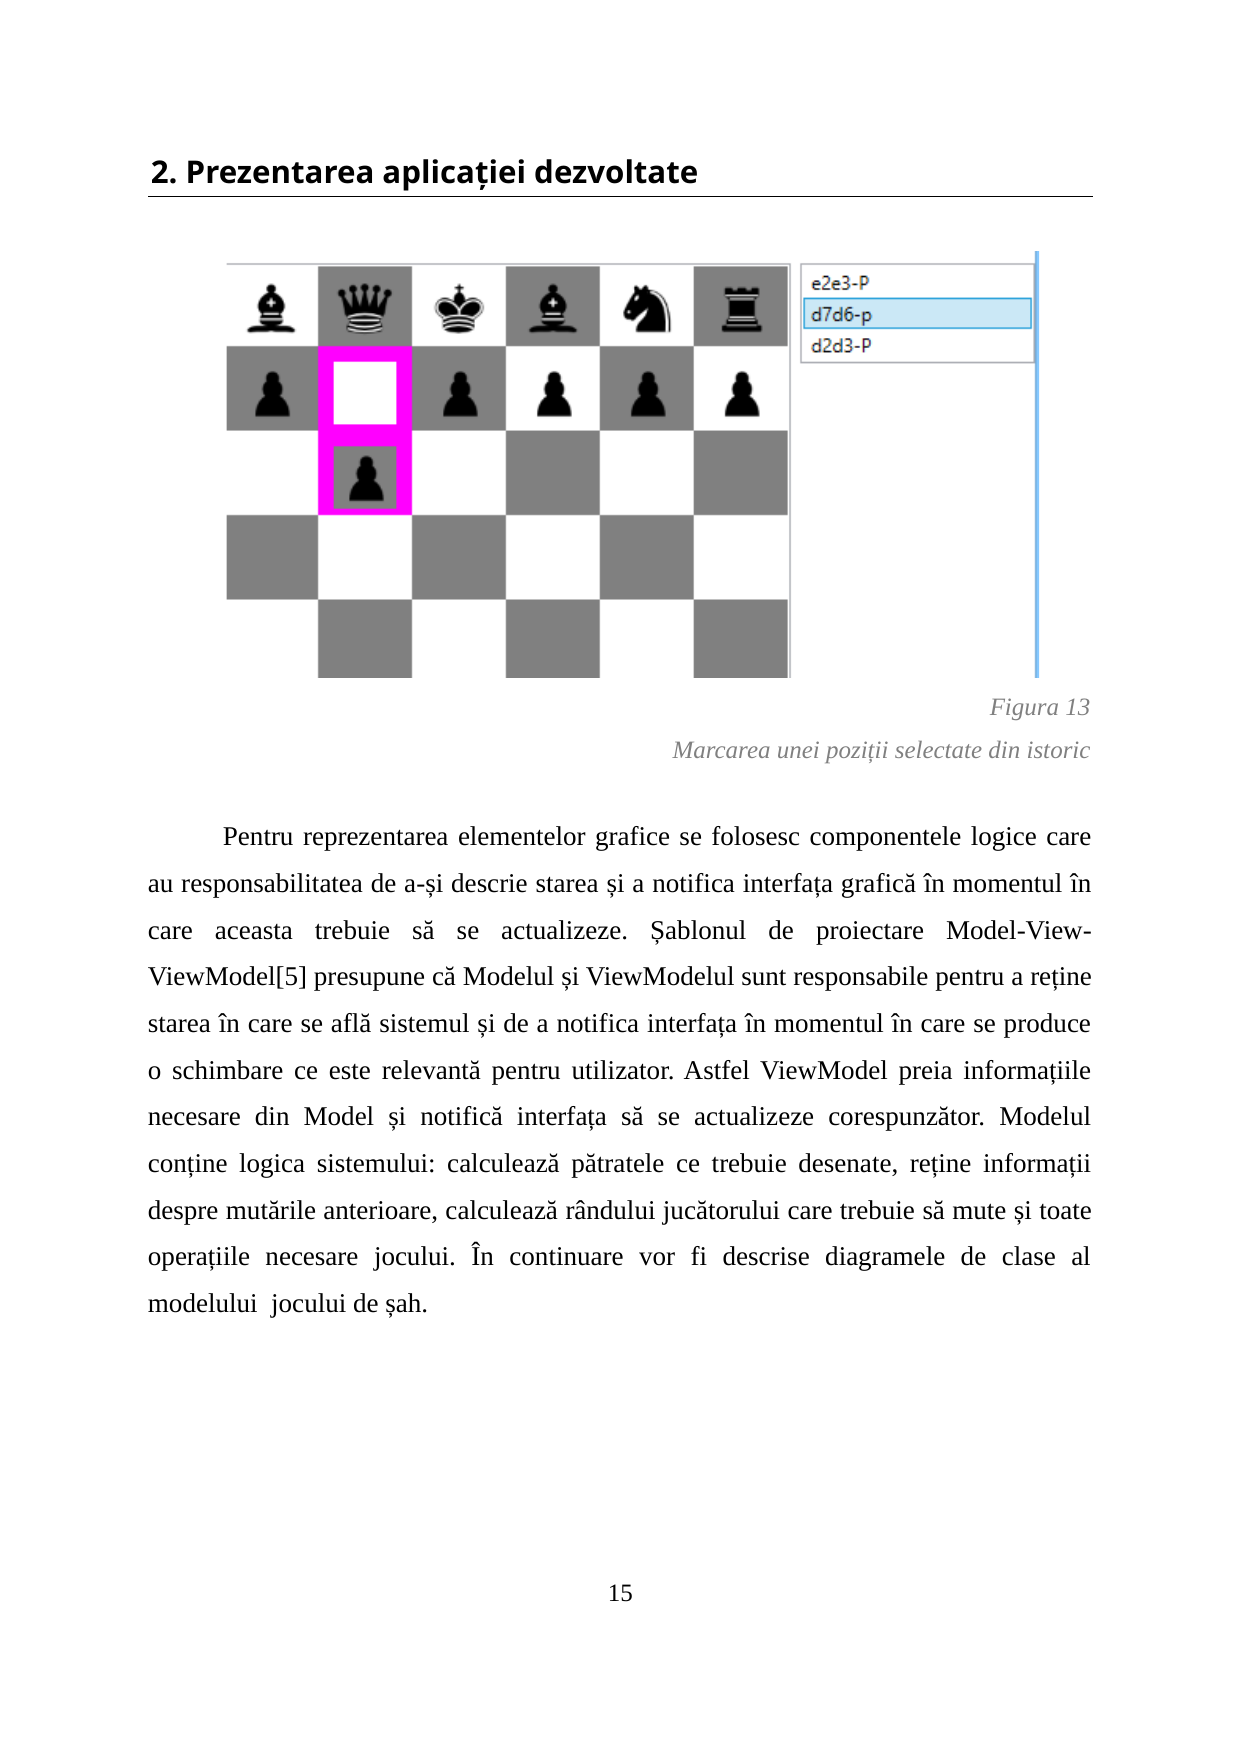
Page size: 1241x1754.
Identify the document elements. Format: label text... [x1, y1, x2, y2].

text Pentru reprezentarea elementelor grafice se folosesc componentele logice care au responsabilitatea de a-și descrie starea și a notifica interfața grafică în momentul în care aceasta trebuie să se actualizeze. Șablonul de proiectare Model-View-ViewModel[5] presupune că Modelul și ViewModelul sunt responsabile pentru a reține starea în care se află sistemul și de a notifica interfața în momentul în care se produce o schimbare ce este relevantă pentru utilizator. Astfel ViewModel preia informațiile necesare din Model și notifică interfața să se actualizeze corespunzător. Modelul conține logica sistemului: calculează pătratele ce trebuie desenate, reține informații despre mutările anterioare, calculează rândului jucătorului care trebuie să mute și toate operațiile necesare jocului. În continuare vor fi descrise diagramele de clase al modelului jocului de șah. [148, 818, 1093, 1318]
text Marcarea unei poziții selectate din istoric [148, 736, 1093, 764]
picture [226, 251, 1040, 678]
text Figura 13 [148, 226, 1093, 721]
